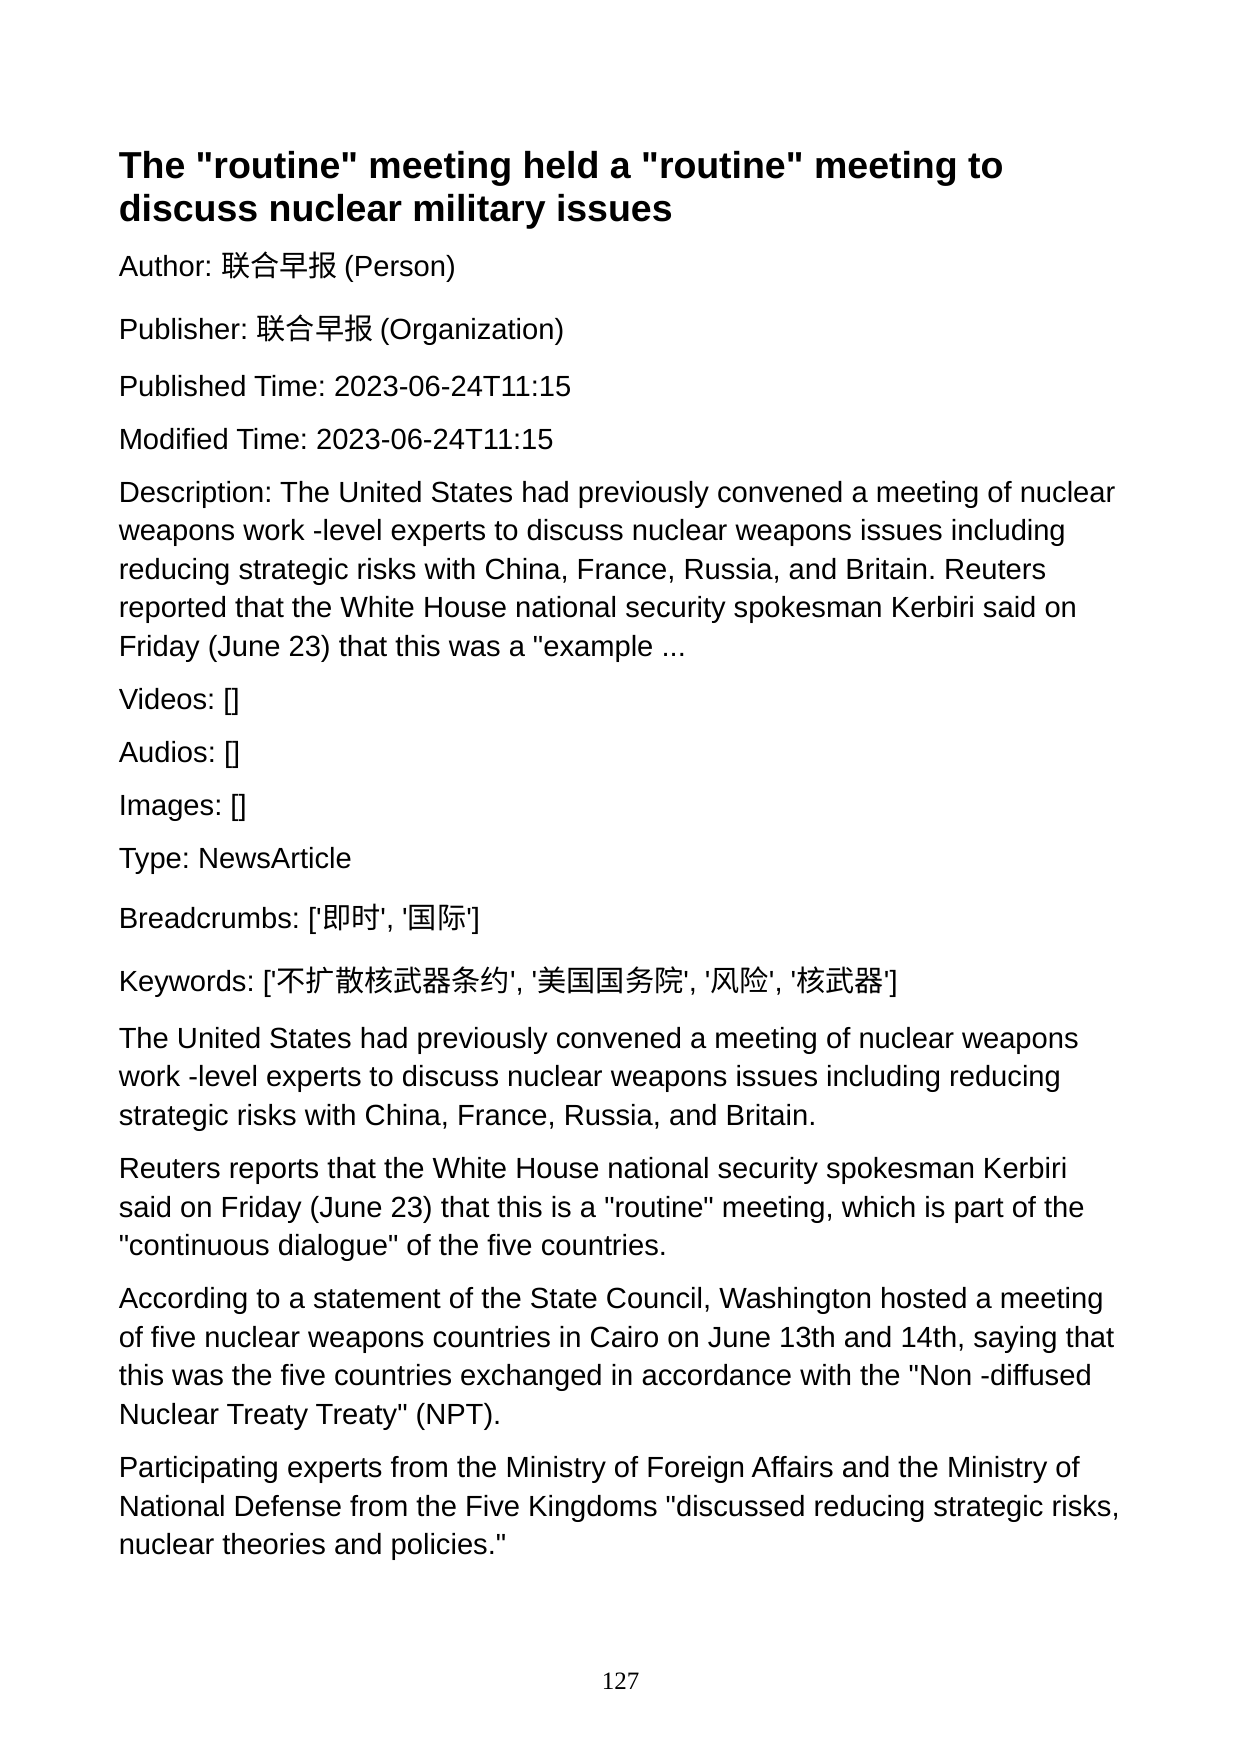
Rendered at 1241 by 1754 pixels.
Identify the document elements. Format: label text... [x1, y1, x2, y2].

text Publisher: 联合早报 (Organization) [118, 305, 1122, 348]
text Participating experts from the Ministry of Foreign Affairs and the Ministry of National Defense from the Five Kingdoms "discussed reducing strategic risks, nuclear theories and policies." [118, 1450, 1122, 1561]
text Keywords: ['不扩散核武器条约', '美国国务院', '风险', '核武器'] [118, 958, 1122, 1000]
text Published Time: 2023-06-24T11:15 [118, 368, 1122, 402]
text Audios: [] [118, 735, 1122, 769]
text The United States had previously convened a meeting of nuclear weapons work -level experts to discuss nuclear weapons issues including reducing strategic risks with China, France, Russia, and Britain. [118, 1021, 1122, 1131]
text Reuters reports that the White House national security spokesman Kerbiri said on Friday (June 23) that this is a "routine" meeting, which is part of the "continuous dialogue" of the five countries. [118, 1151, 1122, 1262]
text According to a statement of the State Council, Washington hosted a meeting of five nuclear weapons countries in Cairo on June 13th and 14th, saying that this was the five countries exchanged in accordance with the "Non -diffused Nuclear Treaty Treaty" (NPT). [118, 1281, 1122, 1430]
subtitle The "routine" meeting held a "routine" meeting to discuss nuclear military issues [118, 143, 1122, 230]
text Modified Time: 2023-06-24T11:15 [118, 422, 1122, 455]
text Author: 联合早报 (Person) [118, 242, 1122, 284]
text Images: [] [118, 788, 1122, 822]
text Type: NewsArticle [118, 841, 1122, 875]
text Videos: [] [118, 682, 1122, 716]
text Description: The United States had previously convened a meeting of nuclear weapons work -level experts to discuss nuclear weapons issues including reducing strategic risks with China, France, Russia, and Britain. Reuters reported that the White House national security spokesman Kerbiri said on Friday (June 23) that this was a "example ... [118, 475, 1122, 662]
text Breadcrumbs: ['即时', '国际'] [118, 894, 1122, 937]
